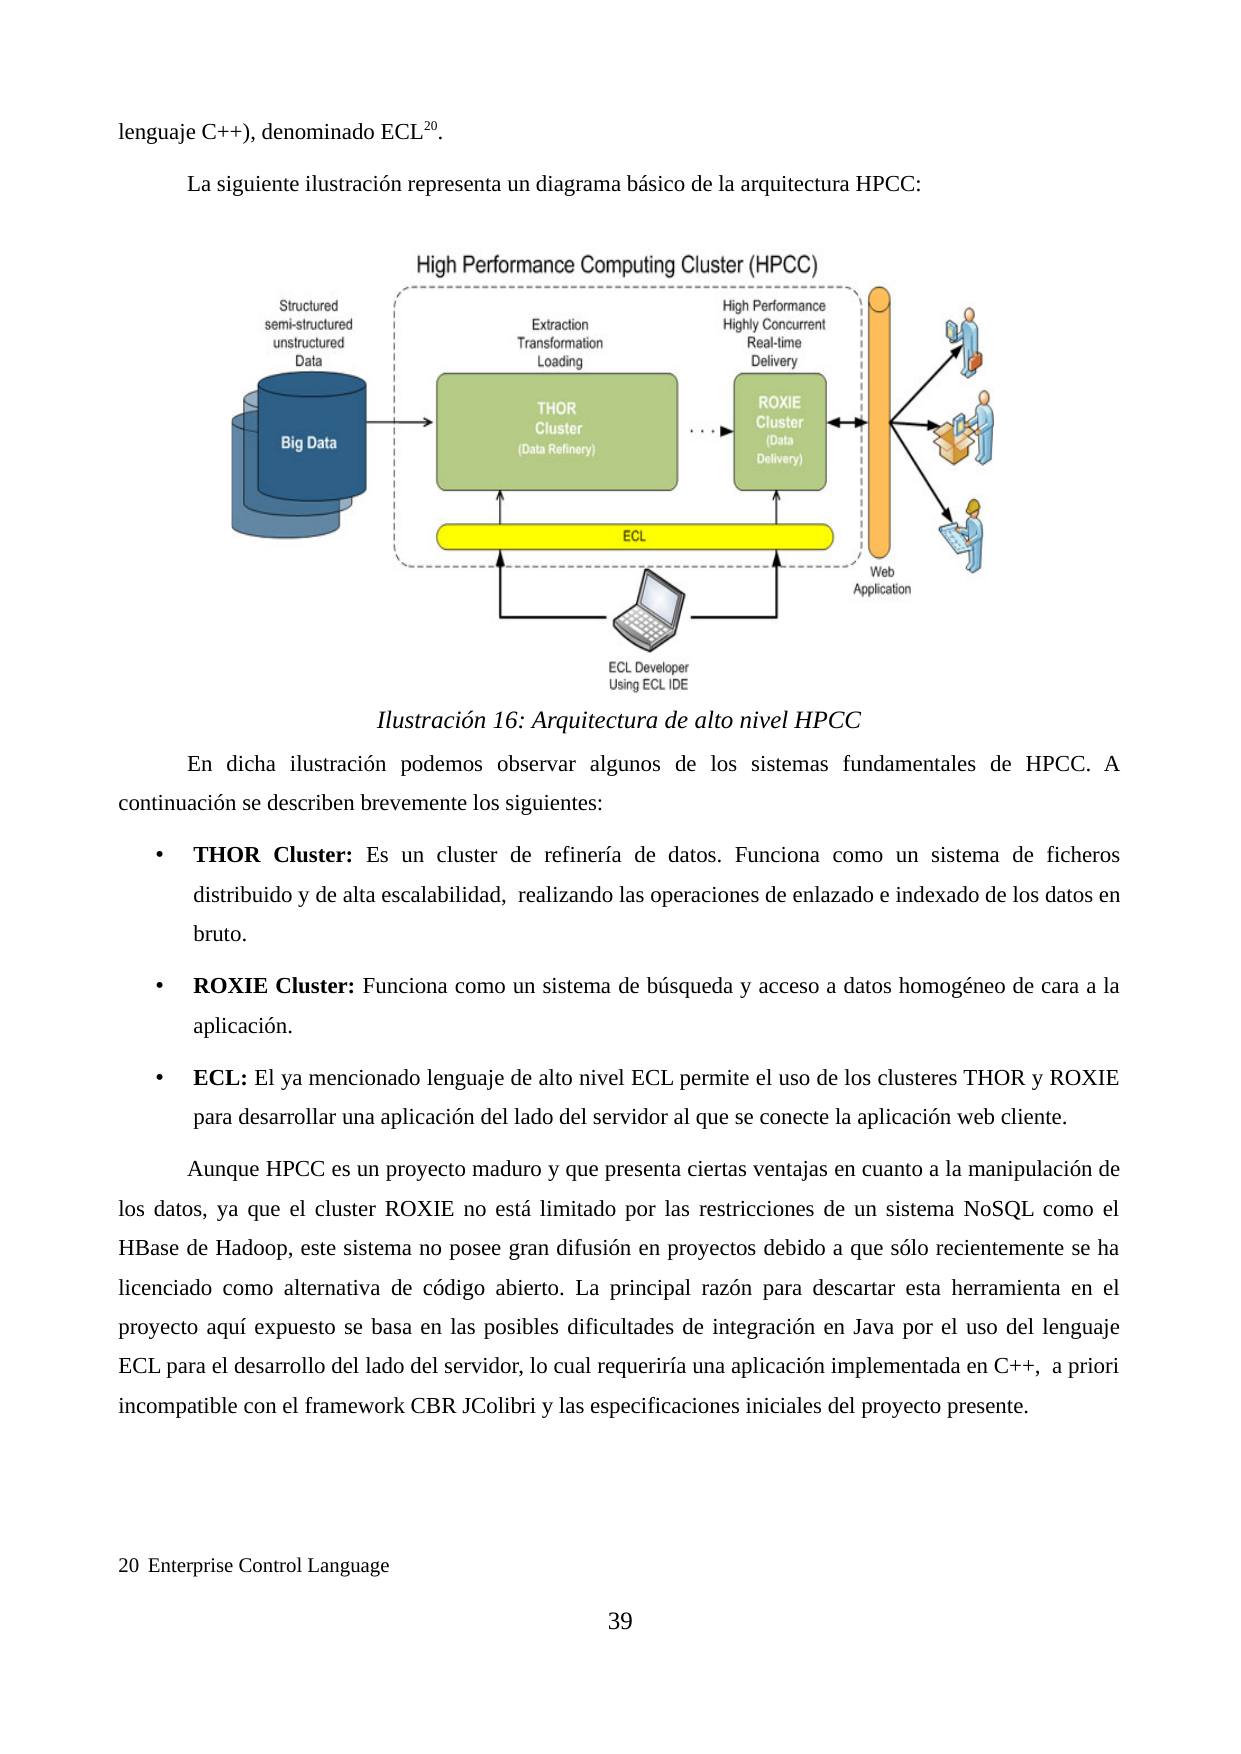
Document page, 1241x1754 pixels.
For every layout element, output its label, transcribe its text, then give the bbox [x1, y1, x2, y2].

list THOR Cluster: Es un cluster de refinería de datos. Funciona como un sistema de ficheros distribuido y de alta escalabilidad, realizando las operaciones de enlazado e indexado de los datos en bruto. [156, 841, 1122, 947]
list ROXIE Cluster: Funciona como un sistema de búsqueda y acceso a datos homogéneo de cara a la aplicación. [156, 972, 1122, 1038]
list ECL: El ya mencionado lenguaje de alto nivel ECL permite el uso de los clusteres THOR y ROXIE para desarrollar una aplicación del lado del servidor al que se conecte la aplicación web cliente. [156, 1064, 1122, 1129]
text Ilustración 16: Arquitectura de alto nivel HPCC [214, 234, 1026, 734]
text lenguaje C++), denominado ECL. [118, 118, 1122, 144]
text En dicha ilustración podemos observar algunos de los sistemas fundamentales de HPCC. A continuación se describen brevemente los siguientes: [118, 222, 1122, 816]
text Enterprise Control Language [118, 1553, 1122, 1577]
text La siguiente ilustración representa un diagrama básico de la arquitectura HPCC: [118, 170, 1122, 196]
picture [231, 248, 994, 694]
text Aunque HPCC es un proyecto maduro y que presenta ciertas ventajas en cuanto a la manipulación de los datos, ya que el cluster ROXIE no está limitado por las restricciones de un sistema NoSQL como el HBase de Hadoop, este sistema no posee gran difusión en proyectos debido a que sólo recientemente se ha licenciado como alternativa de código abierto. La principal razón para descartar esta herramienta en el proyecto aquí expuesto se basa en las posibles dificultades de integración en Java por el uso del lenguaje ECL para el desarrollo del lado del servidor, lo cual requeriría una aplicación implementada en C++, a priori incompatible con el framework CBR JColibri y las especificaciones iniciales del proyecto presente. [118, 1155, 1122, 1418]
